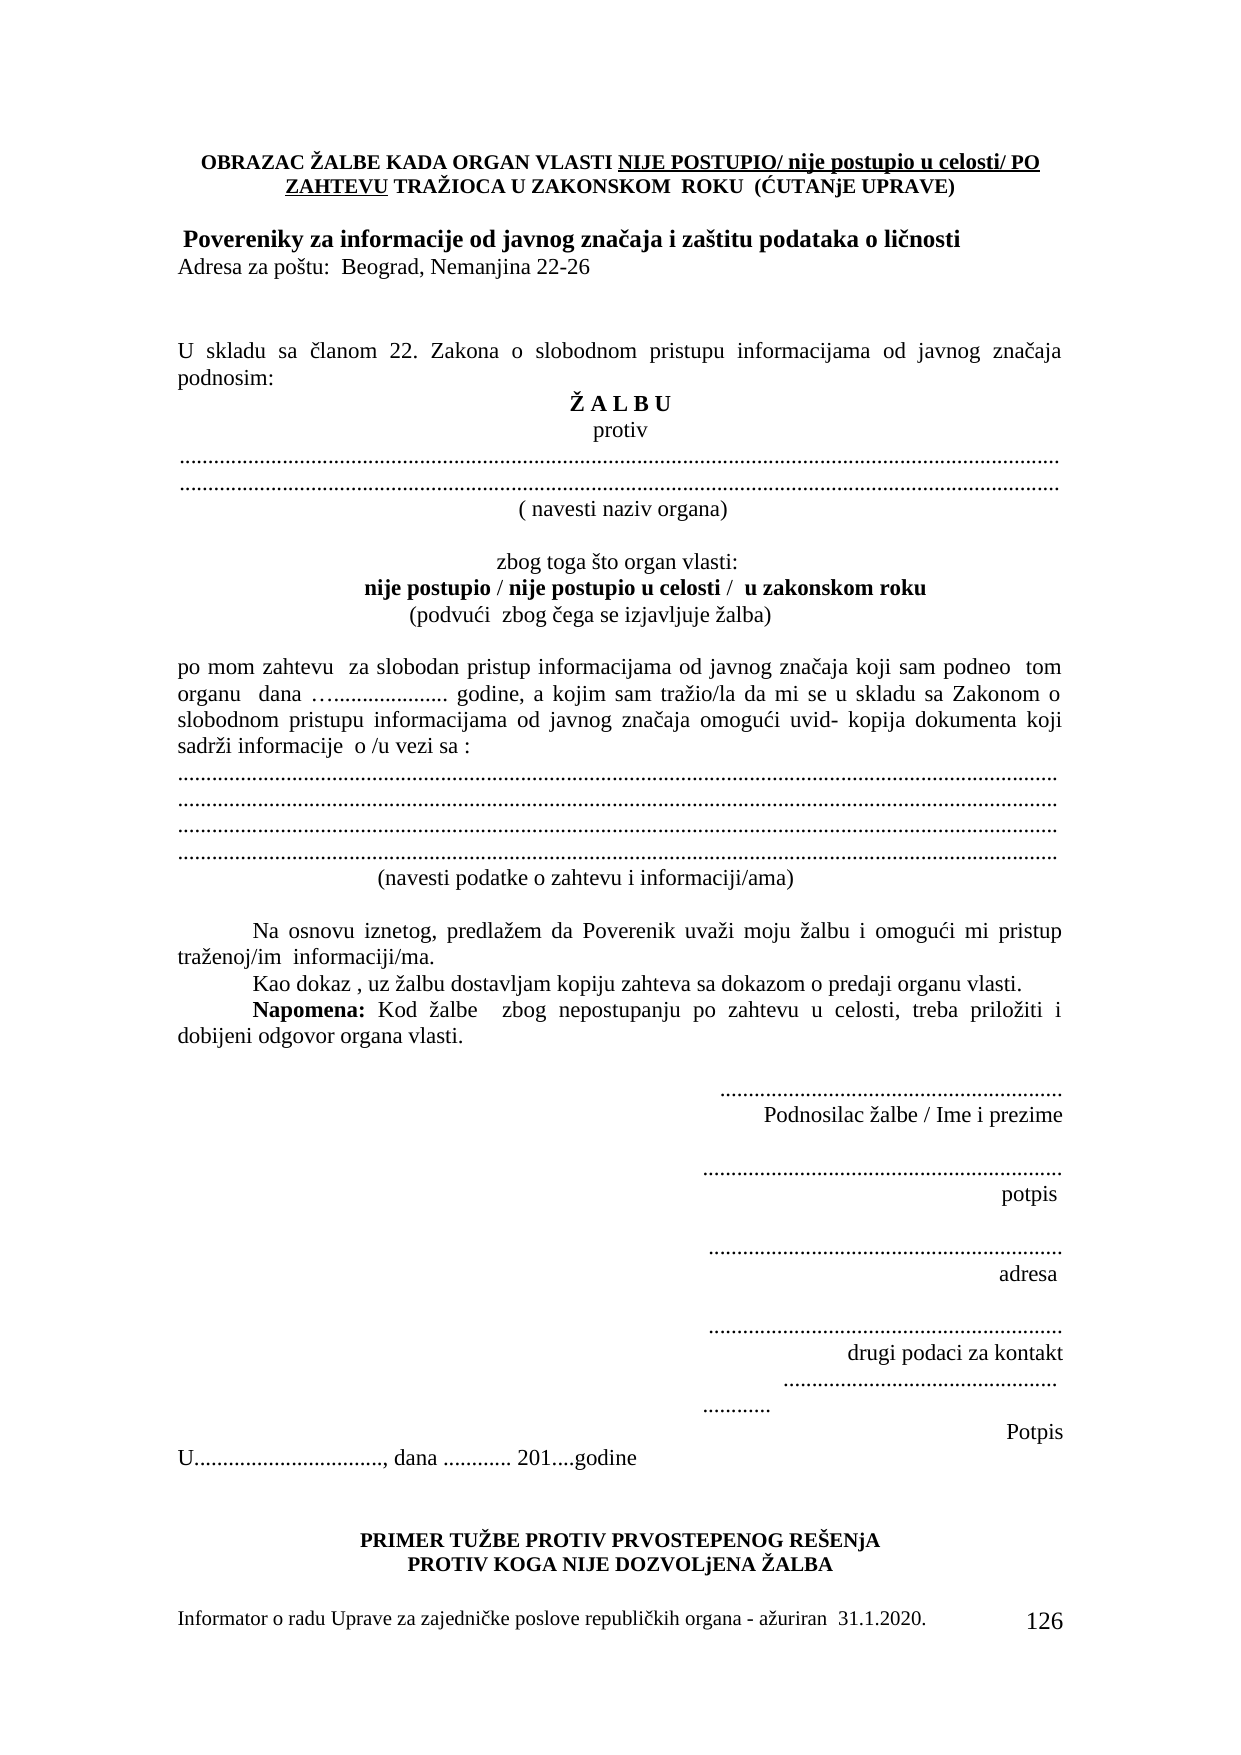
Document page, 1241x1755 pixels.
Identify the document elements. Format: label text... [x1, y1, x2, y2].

text Napomena: Kod žalbe zbog nepostupanju po zahtevu u celosti, treba priložiti i dobijeni odgovor organa vlasti. [177, 996, 1063, 1049]
text U skladu sa članom 22. Zakona o slobodnom pristupu informacijama od javnog značaja podnosim: [177, 337, 1063, 390]
text po mom zahtevu za slobodan pristup informacijama od javnog značaja koji sam podneo tom organu dana ….................... godine, a kojim sam tražio/la da mi se u skladu sa Zakonom o slobodnom pristupu informacijama od javnog značaja omogući uvid- kopija dokumenta koji sadrži informacije o /u vezi sa : [177, 653, 1063, 759]
text (podvući zbog čega se izjavlјuje žalba) [215, 601, 1063, 627]
text Kao dokaz , uz žalbu dostavlјam kopiju zahteva sa dokazom o predaji organu vlasti. [177, 970, 1063, 996]
text nije postupio / nije postupio u celosti / u zakonskom roku [227, 574, 1063, 601]
text Adresa za poštu: Beograd, Nemanjina 22-26 [177, 253, 1063, 279]
text Na osnovu iznetog, predlažem da Poverenik uvaži moju žalbu i omogući mi pristup traženoj/im informaciji/ma. [177, 917, 1063, 970]
text Potpis [702, 1418, 1063, 1444]
text zbog toga što organ vlasti: [177, 548, 1063, 574]
text protiv [177, 416, 1063, 443]
text .......................................................................................................................................................... [177, 443, 1063, 469]
text ............................................................ [177, 1365, 1063, 1418]
text .............................................................. drugi podaci za kontakt [302, 1312, 1063, 1365]
text Podnosilac žalbe / Ime i prezime [702, 1101, 1063, 1128]
text PROTIV KOGA NIJE DOZVOLjENA ŽALBA [177, 1552, 1063, 1576]
text ( navesti naziv organa) [177, 495, 1063, 522]
text .......................................................................................................................................................... [177, 812, 1063, 838]
text .......................................................................................................................................................... [177, 838, 1063, 864]
text PRIMER TUŽBE PROTIV PRVOSTEPENOG REŠENјA [177, 1528, 1063, 1552]
text (navesti podatke o zahtevu i informaciji/ama) [177, 864, 1063, 891]
text .......................................................................................................................................................... [177, 469, 1063, 495]
text .............................................................. adresa [302, 1233, 1063, 1286]
text Povereniky za informacije od javnog značaja i zaštitu podataka o ličnosti [177, 224, 1063, 253]
text OBRAZAC ŽALBE KADA ORGAN VLASTI NIJE POSTUPIO/ nije postupio u celosti/ PO ZAHTEVU TRAŽIOCA U ZAKONSKOM ROKU (ĆUTANјE UPRAVE) [177, 148, 1063, 198]
text U................................., dana ............ 201....godine [177, 1444, 1063, 1470]
text .......................................................................................................................................................... [177, 759, 1063, 785]
text .......................................................................................................................................................... [177, 785, 1063, 812]
text ............................................................... potpis [702, 1154, 1063, 1207]
text Ž A L B U [177, 390, 1063, 416]
text ............................................................ [702, 1075, 1063, 1101]
